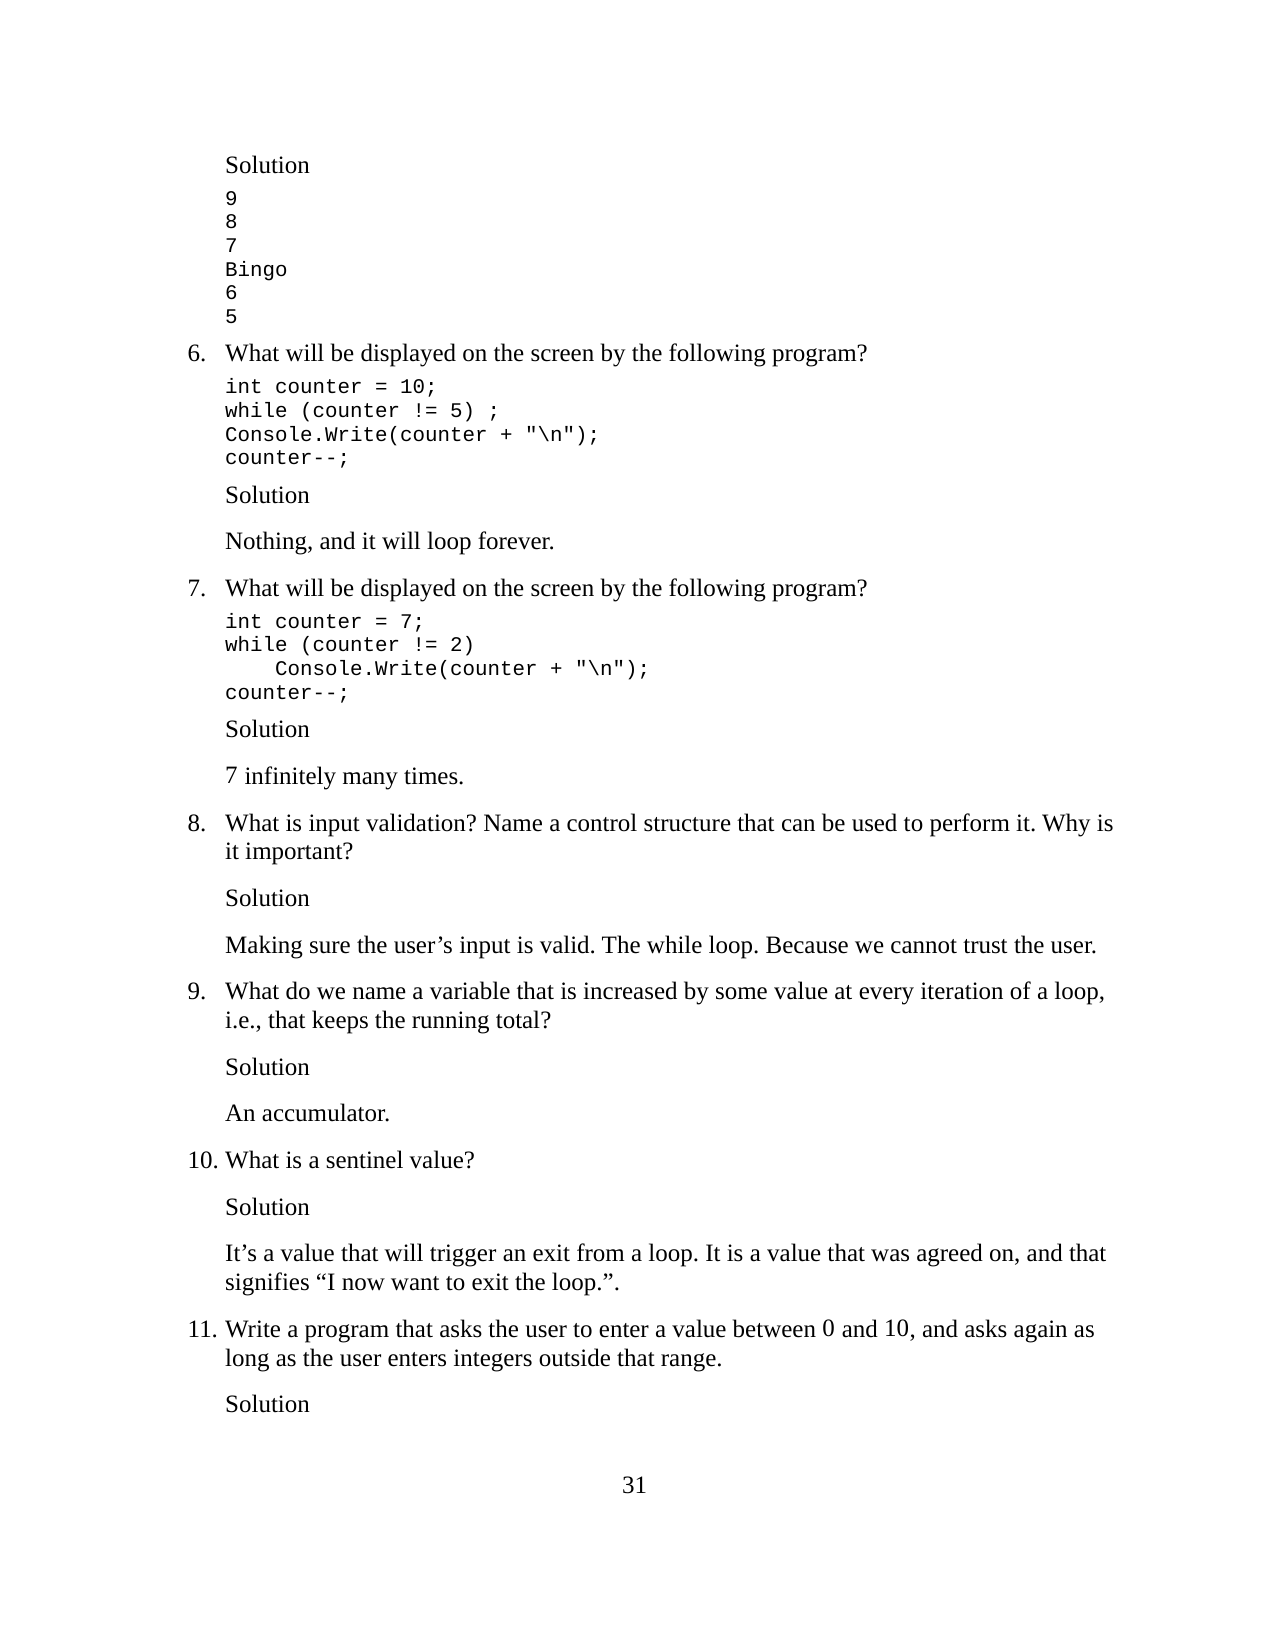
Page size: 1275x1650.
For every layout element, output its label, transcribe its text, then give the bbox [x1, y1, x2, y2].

list int counter = 7; [187, 611, 1125, 634]
list while (counter != 2) [187, 634, 1125, 658]
list infinitely many times. [187, 761, 1125, 790]
list It’s a value that will trigger an exit from a loop. It is a value that was agreed on, and that signifies “I now want to exit the loop.”. [187, 1238, 1125, 1296]
list 6 [187, 282, 1125, 306]
list Solution [187, 1192, 1125, 1221]
list Nothing, and it will loop forever. [187, 526, 1125, 555]
list 8 [187, 211, 1125, 235]
list Console.Write(counter + "\n"); [187, 423, 1125, 447]
list Solution [187, 883, 1125, 912]
list An accumulator. [187, 1098, 1125, 1127]
list Console.Write(counter + "\n"); [187, 658, 1125, 682]
list int counter = 10; [187, 376, 1125, 400]
list What is a sentinel value? [187, 1145, 1125, 1174]
list What is input validation? Name a control structure that can be used to perform it. Why is it important? [187, 808, 1125, 865]
list Solution [187, 1052, 1125, 1081]
list What will be displayed on the screen by the following program? [187, 573, 1125, 602]
list 7 [187, 235, 1125, 259]
list Solution [187, 714, 1125, 743]
list Solution [187, 1389, 1125, 1418]
list Bingo [187, 259, 1125, 282]
list 9 [187, 188, 1125, 211]
list Write a program that asks the user to enter a value between and , and asks again as long as the user enters integers outside that range. [187, 1314, 1125, 1371]
list Solution [187, 150, 1125, 179]
list Making sure the user’s input is valid. The while loop. Because we cannot trust the user. [187, 930, 1125, 958]
list while (counter != 5) ; [187, 400, 1125, 423]
list counter--; [187, 447, 1125, 471]
list What will be displayed on the screen by the following program? [187, 338, 1125, 367]
list counter--; [187, 682, 1125, 705]
list What do we name a variable that is increased by some value at every iteration of a loop, i.e., that keeps the running total? [187, 976, 1125, 1034]
list 5 [187, 306, 1125, 329]
list Solution [187, 480, 1125, 508]
